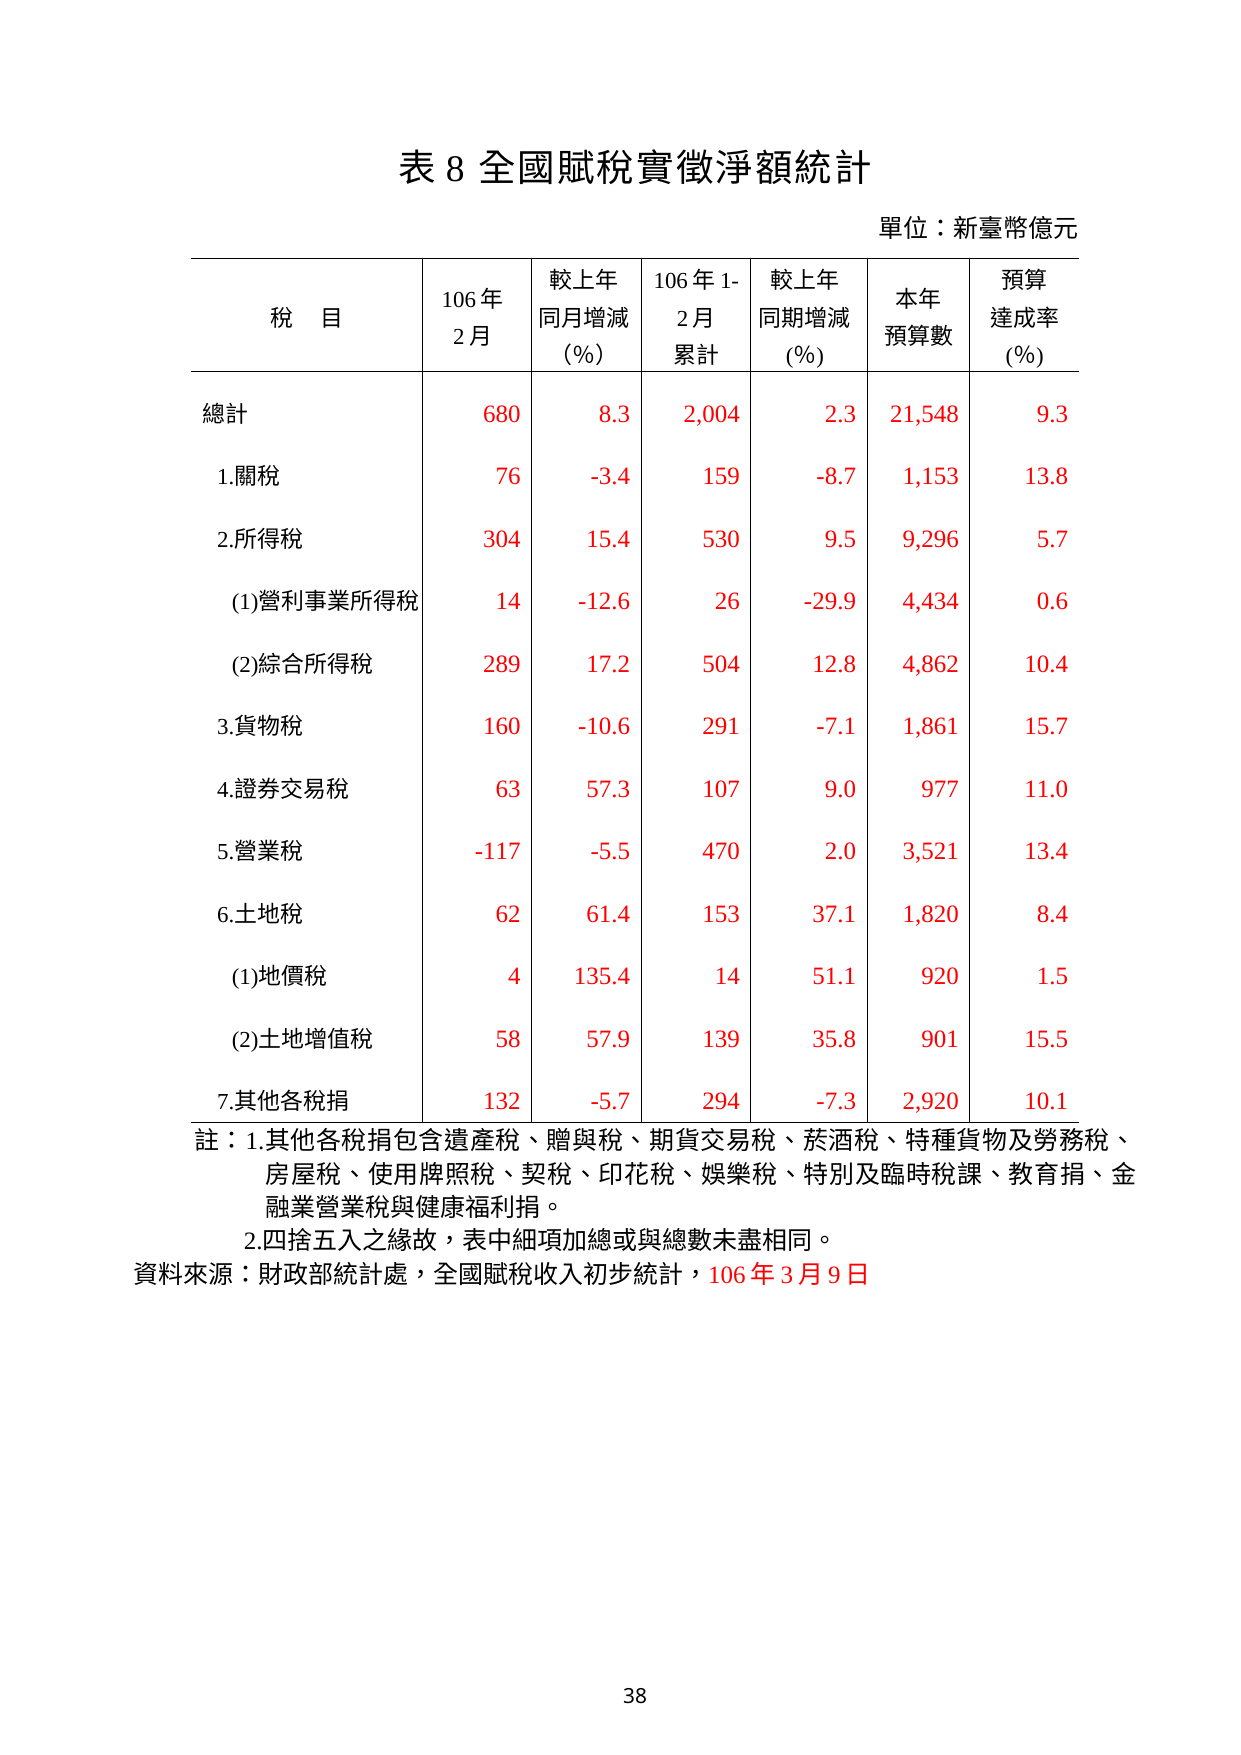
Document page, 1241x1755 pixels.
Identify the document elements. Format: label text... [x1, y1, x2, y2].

table_cell 470 [642, 810, 750, 872]
table_cell (1)地價稅 [191, 935, 422, 997]
table_cell 132 [423, 1060, 531, 1122]
table_cell 7.其他各稅捐 [191, 1060, 422, 1122]
table_cell 4,862 [868, 622, 969, 684]
table_header 本年 預算數 [868, 259, 969, 371]
table_cell -7.3 [751, 1060, 867, 1122]
table_cell 4.證券交易稅 [191, 747, 422, 809]
text 單位：新臺幣億元 [183, 193, 1078, 245]
table_cell 總計 [191, 372, 422, 434]
table_cell 3,521 [868, 810, 969, 872]
table_cell 17.2 [532, 622, 641, 684]
table_cell 9.0 [751, 747, 867, 809]
table_cell 14 [423, 560, 531, 622]
table_cell 9,296 [868, 497, 969, 559]
table_cell 901 [868, 997, 969, 1059]
table_cell 153 [642, 872, 750, 934]
table_cell 37.1 [751, 872, 867, 934]
table_cell 61.4 [532, 872, 641, 934]
text 註：1.其他各稅捐包含遺產稅、贈與稅、期貨交易稅、菸酒稅、特種貨物及勞務稅、房屋稅、使用牌照稅、契稅、印花稅、娛樂稅、特別及臨時稅課、教育捐、金融業營業稅與健康福利捐。 [194, 1123, 1137, 1223]
table_cell 2,004 [642, 372, 750, 434]
table_cell 11.0 [970, 747, 1079, 809]
table_cell -3.4 [532, 435, 641, 497]
table_cell 8.3 [532, 372, 641, 434]
table_cell 294 [642, 1060, 750, 1122]
table_cell 4 [423, 935, 531, 997]
table_cell 9.5 [751, 497, 867, 559]
table_header 較上年 同期增減 (％) [751, 259, 867, 371]
table_cell 1,861 [868, 685, 969, 747]
table_cell -12.6 [532, 560, 641, 622]
table_cell 2.所得稅 [191, 497, 422, 559]
table_cell 2.0 [751, 810, 867, 872]
text 資料來源：財政部統計處，全國賦稅收入初步統計，106年3月9日 [133, 1256, 1137, 1290]
table_cell 14 [642, 935, 750, 997]
table_cell 530 [642, 497, 750, 559]
table_cell 15.4 [532, 497, 641, 559]
table_cell 3.貨物稅 [191, 685, 422, 747]
table_cell 26 [642, 560, 750, 622]
table_cell -5.5 [532, 810, 641, 872]
table_cell 58 [423, 997, 531, 1059]
table_cell 15.5 [970, 997, 1079, 1059]
table_cell 1,153 [868, 435, 969, 497]
table_cell 0.6 [970, 560, 1079, 622]
table_cell (2)綜合所得稅 [191, 622, 422, 684]
table_cell 139 [642, 997, 750, 1059]
table_cell 504 [642, 622, 750, 684]
table_cell 35.8 [751, 997, 867, 1059]
table_cell 13.8 [970, 435, 1079, 497]
table_cell 57.3 [532, 747, 641, 809]
table_cell 9.3 [970, 372, 1079, 434]
table_cell 8.4 [970, 872, 1079, 934]
table_cell 1,820 [868, 872, 969, 934]
table_cell -7.1 [751, 685, 867, 747]
table_cell 291 [642, 685, 750, 747]
table_header 稅 目 [191, 259, 422, 371]
table_cell 10.1 [970, 1060, 1079, 1122]
table_cell (2)土地增值稅 [191, 997, 422, 1059]
table_cell -8.7 [751, 435, 867, 497]
table_cell 977 [868, 747, 969, 809]
table_header 106年1-2月 累計 [642, 259, 750, 371]
table_cell 289 [423, 622, 531, 684]
table_cell 304 [423, 497, 531, 559]
table_cell 680 [423, 372, 531, 434]
table_cell 920 [868, 935, 969, 997]
table_header 較上年 同月增減 （％） [532, 259, 641, 371]
table_cell 135.4 [532, 935, 641, 997]
table_cell -10.6 [532, 685, 641, 747]
table_cell 159 [642, 435, 750, 497]
table_cell 5.7 [970, 497, 1079, 559]
table_cell 13.4 [970, 810, 1079, 872]
table_cell 6.土地稅 [191, 872, 422, 934]
table_cell 76 [423, 435, 531, 497]
table_cell 1.5 [970, 935, 1079, 997]
table_cell 2,920 [868, 1060, 969, 1122]
table_cell 57.9 [532, 997, 641, 1059]
table_cell 107 [642, 747, 750, 809]
table_cell 12.8 [751, 622, 867, 684]
table_cell -29.9 [751, 560, 867, 622]
table_header 預算 達成率 (％) [970, 259, 1079, 371]
table_cell 15.7 [970, 685, 1079, 747]
table_cell 62 [423, 872, 531, 934]
table_cell 10.4 [970, 622, 1079, 684]
table_cell 2.3 [751, 372, 867, 434]
table_header 106年 2月 [423, 259, 531, 371]
table_cell 63 [423, 747, 531, 809]
table_cell 51.1 [751, 935, 867, 997]
table_cell 21,548 [868, 372, 969, 434]
table_cell -117 [423, 810, 531, 872]
table_cell 5.營業稅 [191, 810, 422, 872]
table_cell -5.7 [532, 1060, 641, 1122]
table_cell 160 [423, 685, 531, 747]
table_cell 1.關稅 [191, 435, 422, 497]
text 2.四捨五入之緣故，表中細項加總或與總數未盡相同。 [170, 1223, 1137, 1256]
text 表8 全國賦稅實徵淨額統計 [133, 139, 1137, 193]
table_cell (1)營利事業所得稅 [191, 560, 422, 622]
table_cell 4,434 [868, 560, 969, 622]
